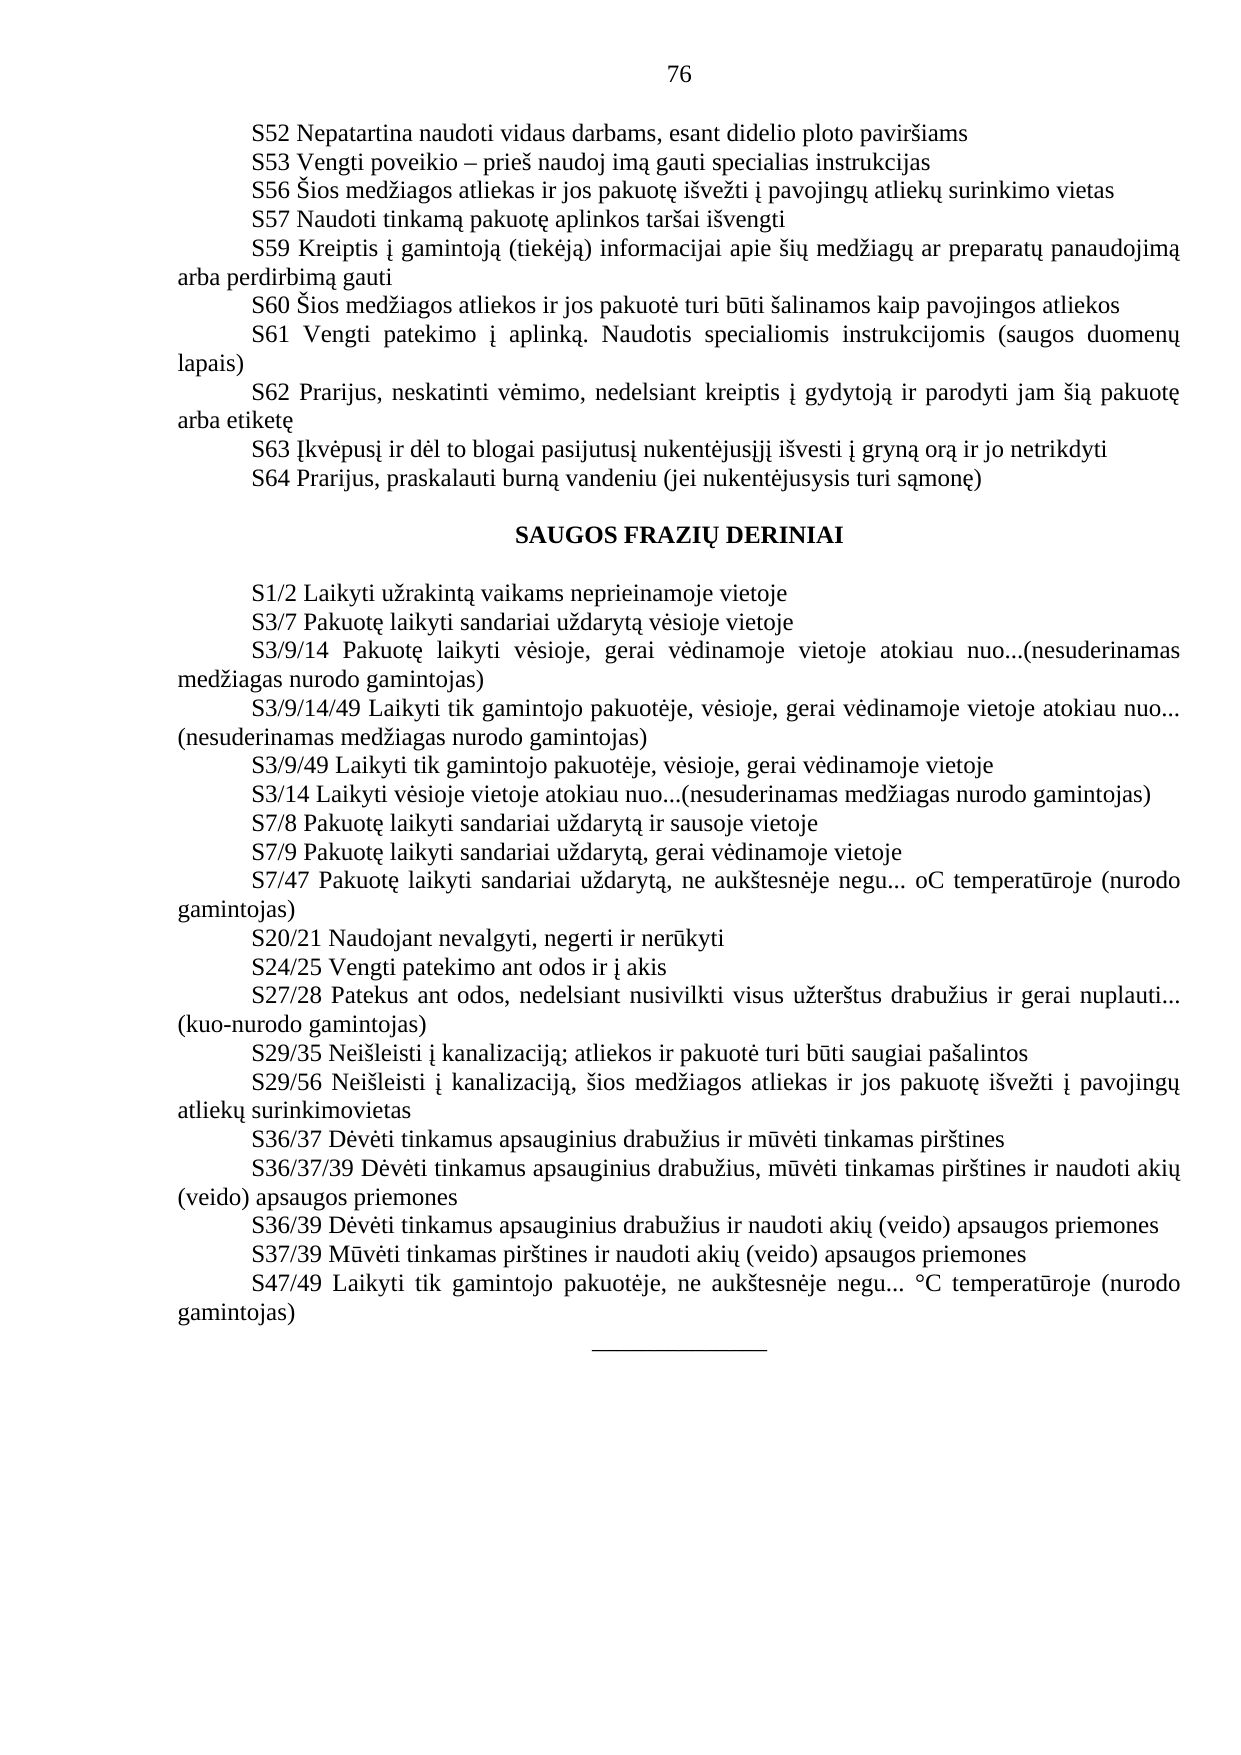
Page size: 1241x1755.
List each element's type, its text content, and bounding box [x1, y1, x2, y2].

text SAUGOS FRAZIŲ DERINIAI [177, 521, 1181, 549]
text S37/39 Mūvėti tinkamas pirštines ir naudoti akių (veido) apsaugos priemones [177, 1239, 1181, 1268]
text S24/25 Vengti patekimo ant odos ir į akis [177, 952, 1181, 981]
text S7/8 Pakuotę laikyti sandariai uždarytą ir sausoje vietoje [177, 808, 1181, 837]
text S3/7 Pakuotę laikyti sandariai uždarytą vėsioje vietoje [177, 607, 1181, 636]
text S52 Nepatartina naudoti vidaus darbams, esant didelio ploto paviršiams [177, 118, 1181, 147]
text S7/9 Pakuotę laikyti sandariai uždarytą, gerai vėdinamoje vietoje [177, 837, 1181, 866]
text S64 Prarijus, praskalauti burną vandeniu (jei nukentėjusysis turi sąmonę) [177, 463, 1181, 492]
text S63 Įkvėpusį ir dėl to blogai pasijutusį nukentėjusįjį išvesti į gryną orą ir jo netrikdyti [177, 434, 1181, 463]
text S36/37/39 Dėvėti tinkamus apsauginius drabužius, mūvėti tinkamas pirštines ir naudoti akių (veido) apsaugos priemones [177, 1153, 1181, 1211]
text S36/37 Dėvėti tinkamus apsauginius drabužius ir mūvėti tinkamas pirštines [177, 1124, 1181, 1153]
text S59 Kreiptis į gamintoją (tiekėją) informacijai apie šių medžiagų ar preparatų panaudojimą arba perdirbimą gauti [177, 233, 1181, 291]
text S62 Prarijus, neskatinti vėmimo, nedelsiant kreiptis į gydytoją ir parodyti jam šią pakuotę arba etiketę [177, 377, 1181, 434]
text S60 Šios medžiagos atliekos ir jos pakuotė turi būti šalinamos kaip pavojingos atliekos [177, 291, 1181, 319]
text S29/56 Neišleisti į kanalizaciją, šios medžiagos atliekas ir jos pakuotę išvežti į pavojingų atliekų surinkimovietas [177, 1067, 1181, 1124]
text S57 Naudoti tinkamą pakuotę aplinkos taršai išvengti [177, 204, 1181, 233]
text S3/9/14 Pakuotę laikyti vėsioje, gerai vėdinamoje vietoje atokiau nuo...(nesuderinamas medžiagas nurodo gamintojas) [177, 636, 1181, 693]
text S56 Šios medžiagos atliekas ir jos pakuotę išvežti į pavojingų atliekų surinkimo vietas [177, 176, 1181, 204]
text S61 Vengti patekimo į aplinką. Naudotis specialiomis instrukcijomis (saugos duomenų lapais) [177, 319, 1181, 377]
text S27/28 Patekus ant odos, nedelsiant nusivilkti visus užterštus drabužius ir gerai nuplauti...(kuo-nurodo gamintojas) [177, 981, 1181, 1038]
text S3/9/14/49 Laikyti tik gamintojo pakuotėje, vėsioje, gerai vėdinamoje vietoje atokiau nuo...(nesuderinamas medžiagas nurodo gamintojas) [177, 693, 1181, 751]
text S20/21 Naudojant nevalgyti, negerti ir nerūkyti [177, 923, 1181, 952]
text S3/14 Laikyti vėsioje vietoje atokiau nuo...(nesuderinamas medžiagas nurodo gamintojas) [177, 779, 1181, 808]
text ______________ [177, 1326, 1181, 1354]
text S1/2 Laikyti užrakintą vaikams neprieinamoje vietoje [177, 578, 1181, 607]
text S36/39 Dėvėti tinkamus apsauginius drabužius ir naudoti akių (veido) apsaugos priemones [177, 1211, 1181, 1239]
text S29/35 Neišleisti į kanalizaciją; atliekos ir pakuotė turi būti saugiai pašalintos [177, 1038, 1181, 1067]
text S7/47 Pakuotę laikyti sandariai uždarytą, ne aukštesnėje negu... oC temperatūroje (nurodo gamintojas) [177, 866, 1181, 923]
text S53 Vengti poveikio – prieš naudoj imą gauti specialias instrukcijas [177, 147, 1181, 176]
text S3/9/49 Laikyti tik gamintojo pakuotėje, vėsioje, gerai vėdinamoje vietoje [177, 751, 1181, 779]
text S47/49 Laikyti tik gamintojo pakuotėje, ne aukštesnėje negu... °C temperatūroje (nurodo gamintojas) [177, 1268, 1181, 1326]
